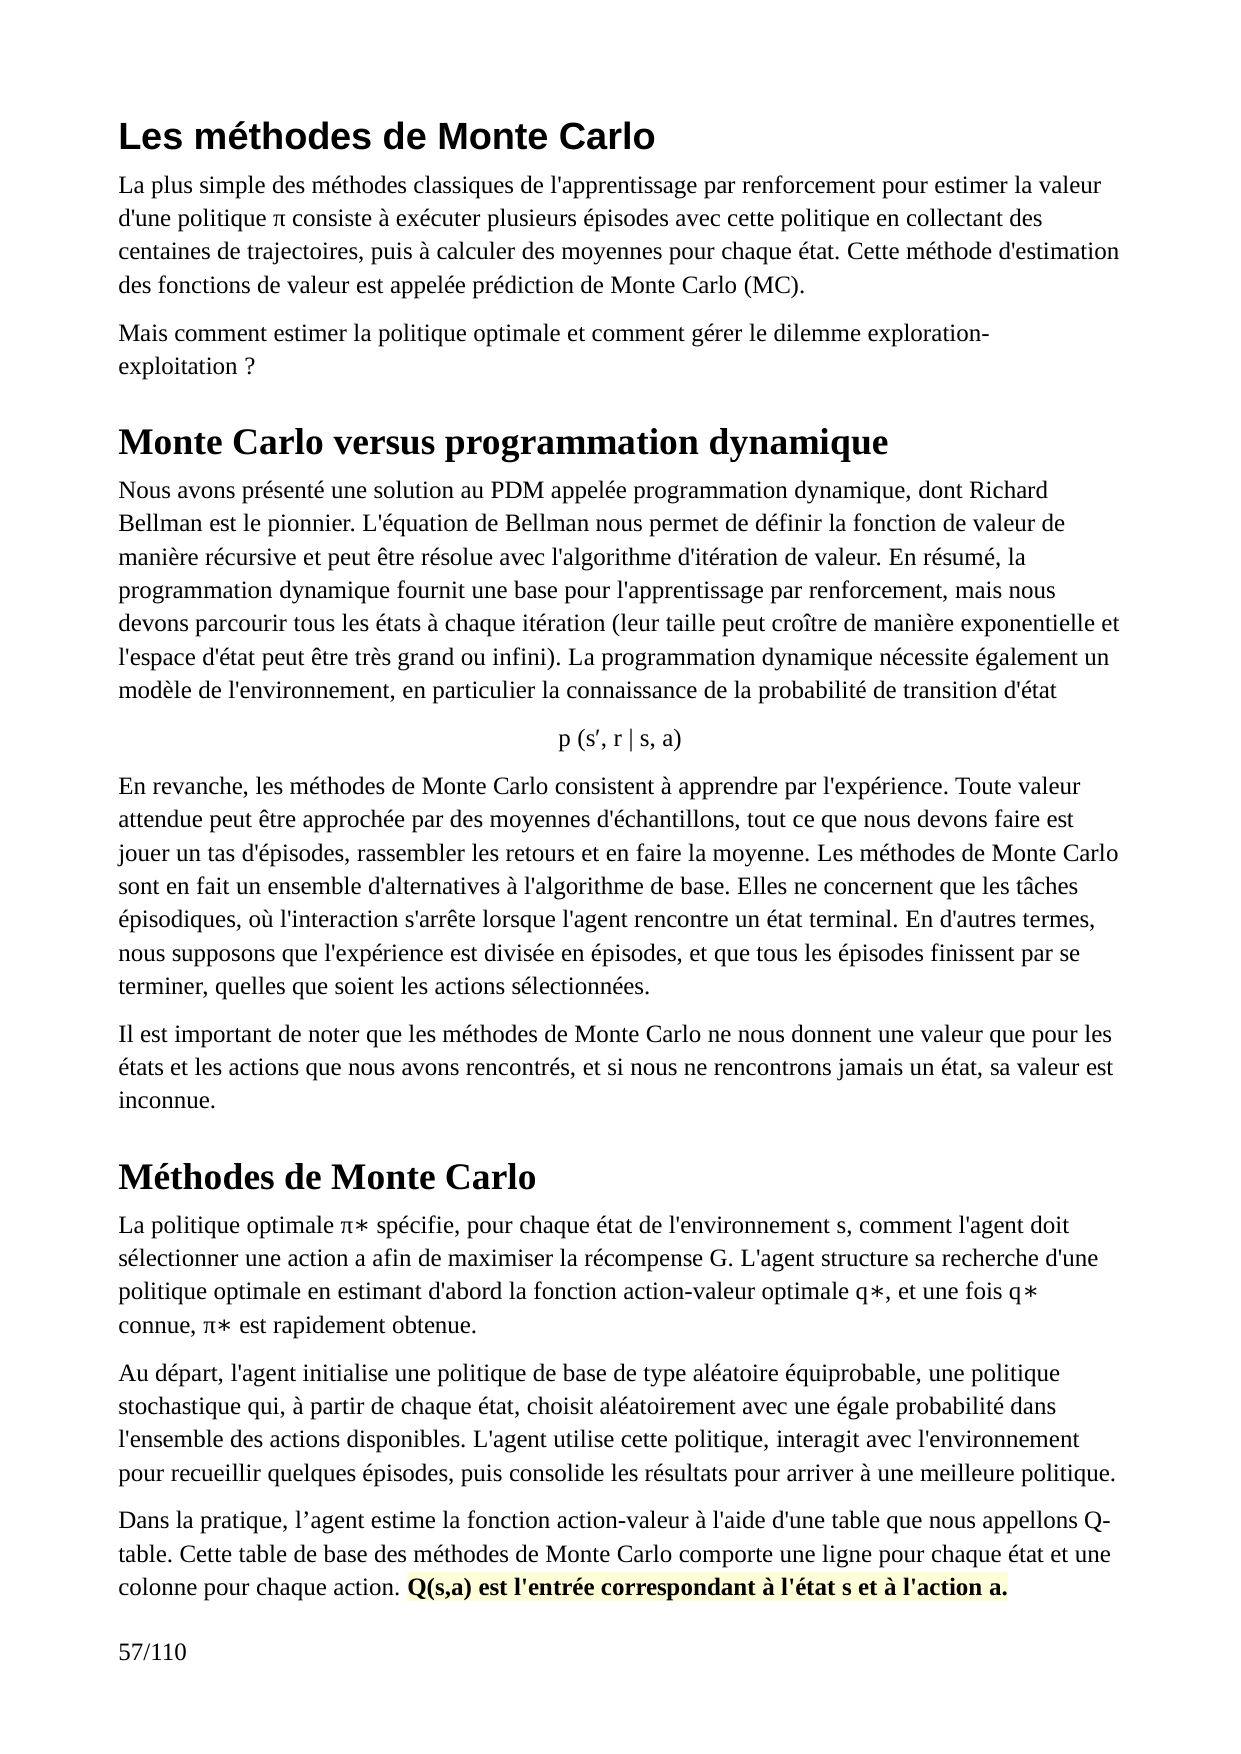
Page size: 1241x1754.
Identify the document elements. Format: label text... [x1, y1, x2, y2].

text En revanche, les méthodes de Monte Carlo consistent à apprendre par l'expérience. Toute valeur attendue peut être approchée par des moyennes d'échantillons, tout ce que nous devons faire est jouer un tas d'épisodes, rassembler les retours et en faire la moyenne. Les méthodes de Monte Carlo sont en fait un ensemble d'alternatives à l'algorithme de base. Elles ne concernent que les tâches épisodiques, où l'interaction s'arrête lorsque l'agent rencontre un état terminal. En d'autres termes, nous supposons que l'expérience est divisée en épisodes, et que tous les épisodes finissent par se terminer, quelles que soient les actions sélectionnées. [118, 771, 1122, 1000]
subtitle Les méthodes de Monte Carlo [118, 113, 1122, 157]
text Mais comment estimer la politique optimale et comment gérer le dilemme exploration-exploitation ? [118, 317, 1122, 380]
text La politique optimale π∗ spécifie, pour chaque état de l'environnement s, comment l'agent doit sélectionner une action a afin de maximiser la récompense G. L'agent structure sa recherche d'une politique optimale en estimant d'abord la fonction action-valeur optimale q∗, et une fois q∗ connue, π∗ est rapidement obtenue. [118, 1209, 1122, 1339]
text p (s′, r | s, a) [118, 723, 1122, 752]
text Dans la pratique, l’agent estime la fonction action-valeur à l'aide d'une table que nous appellons Q-table. Cette table de base des méthodes de Monte Carlo comporte une ligne pour chaque état et une colonne pour chaque action. Q(s,a) est l'entrée correspondant à l'état s et à l'action a. [118, 1505, 1122, 1601]
text Au départ, l'agent initialise une politique de base de type aléatoire équiprobable, une politique stochastique qui, à partir de chaque état, choisit aléatoirement avec une égale probabilité dans l'ensemble des actions disponibles. L'agent utilise cette politique, interagit avec l'environnement pour recueillir quelques épisodes, puis consolide les résultats pour arriver à une meilleure politique. [118, 1357, 1122, 1487]
subtitle Monte Carlo versus programmation dynamique [118, 419, 1122, 462]
subtitle Méthodes de Monte Carlo [118, 1154, 1122, 1197]
text Il est important de noter que les méthodes de Monte Carlo ne nous donnent une valeur que pour les états et les actions que nous avons rencontrés, et si nous ne rencontrons jamais un état, sa valeur est inconnue. [118, 1019, 1122, 1114]
text La plus simple des méthodes classiques de l'apprentissage par renforcement pour estimer la valeur d'une politique π consiste à exécuter plusieurs épisodes avec cette politique en collectant des centaines de trajectoires, puis à calculer des moyennes pour chaque état. Cette méthode d'estimation des fonctions de valeur est appelée prédiction de Monte Carlo (MC). [118, 169, 1122, 299]
text Nous avons présenté une solution au PDM appelée programmation dynamique, dont Richard Bellman est le pionnier. L'équation de Bellman nous permet de définir la fonction de valeur de manière récursive et peut être résolue avec l'algorithme d'itération de valeur. En résumé, la programmation dynamique fournit une base pour l'apprentissage par renforcement, mais nous devons parcourir tous les états à chaque itération (leur taille peut croître de manière exponentielle et l'espace d'état peut être très grand ou infini). La programmation dynamique nécessite également un modèle de l'environnement, en particulier la connaissance de la probabilité de transition d'état [118, 475, 1122, 704]
